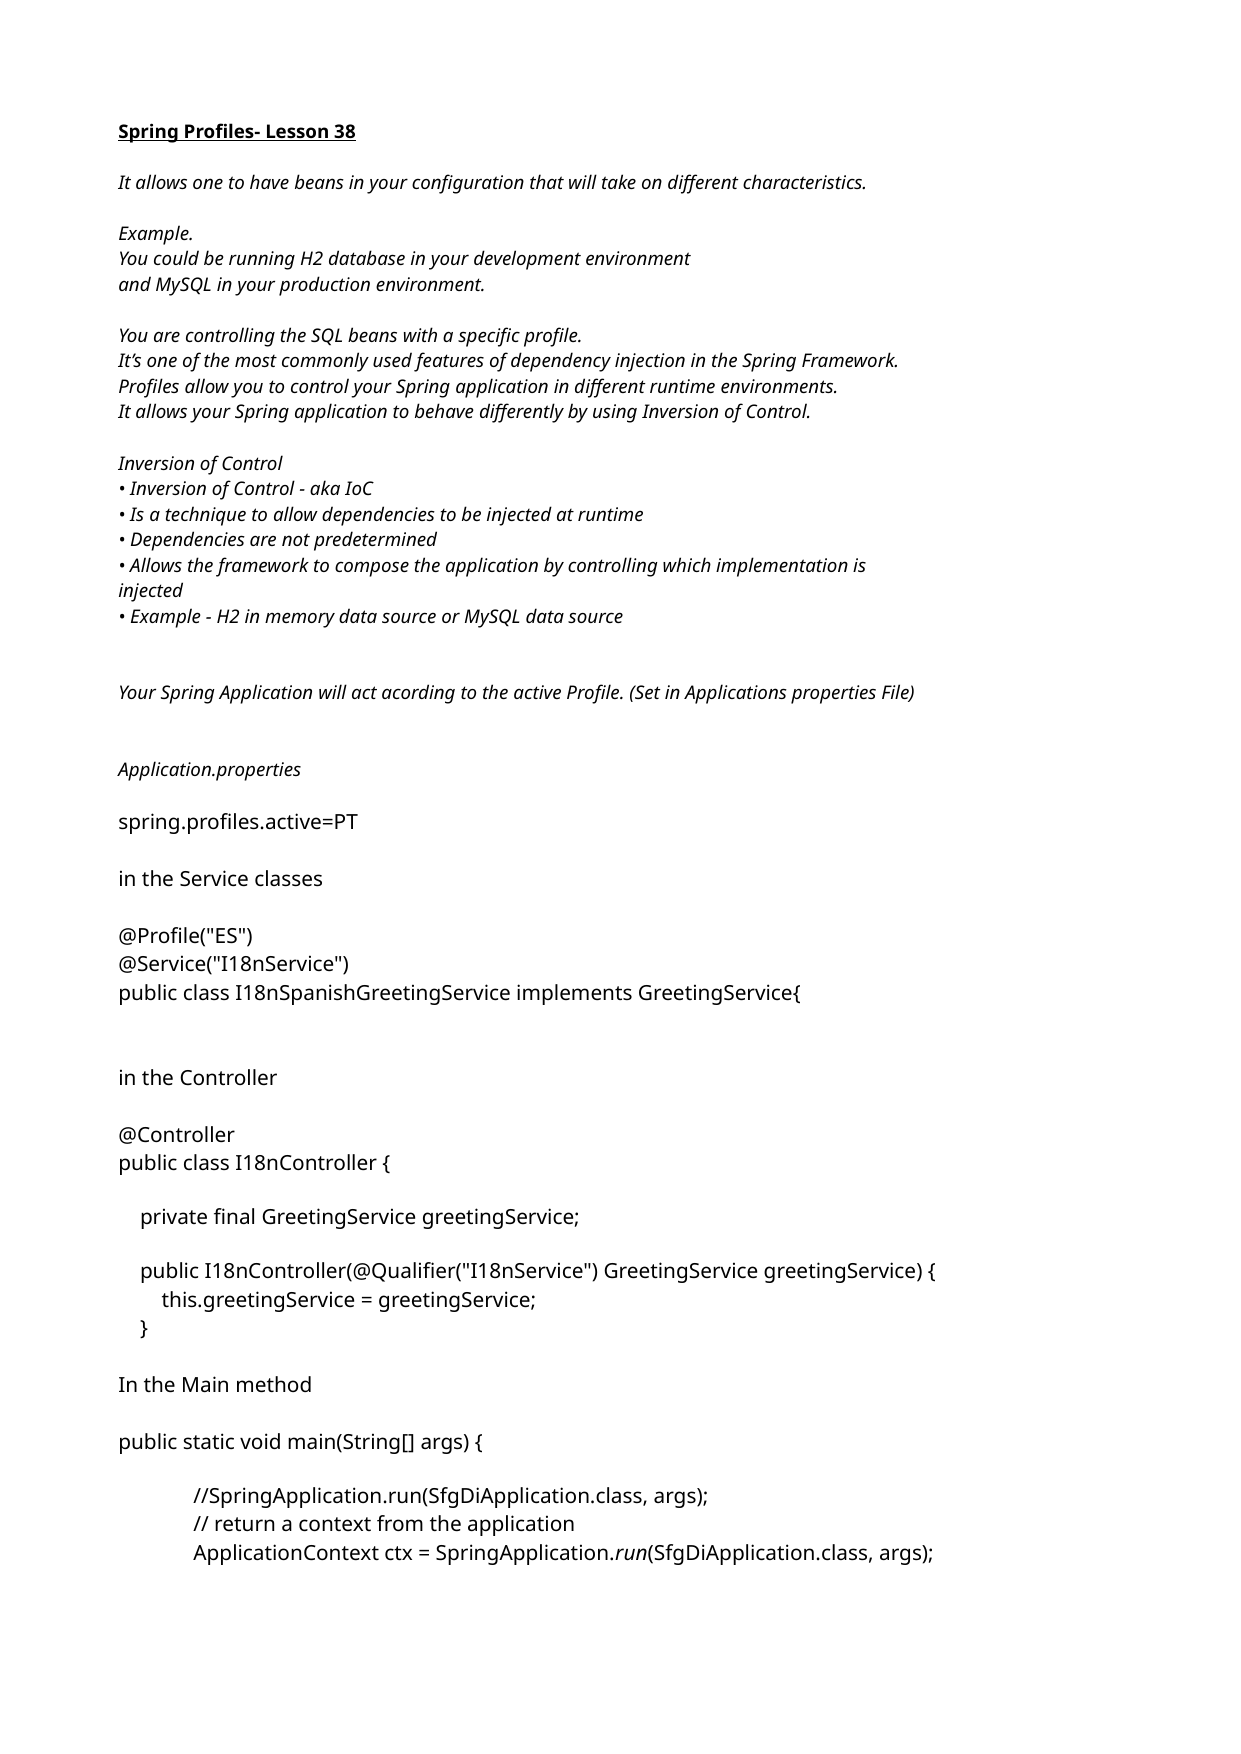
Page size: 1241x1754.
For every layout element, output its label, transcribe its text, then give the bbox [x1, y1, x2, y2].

text It’s one of the most commonly used features of dependency injection in the Spring Framework. [118, 348, 1122, 373]
text @Controller public class I18nController { private final GreetingService greetingService; public I18nController(@Qualifier("I18nService") GreetingService greetingService) { this.greetingService = greetingService; } [118, 1120, 1122, 1342]
text Profiles allow you to control your Spring application in different runtime environments. [118, 373, 1122, 399]
text Inversion of Control [118, 450, 1122, 475]
text • Dependencies are not predetermined [118, 526, 1122, 552]
text • Allows the framework to compose the application by controlling which implementation is [118, 552, 1122, 577]
text • Is a technique to allow dependencies to be injected at runtime [118, 501, 1122, 526]
text • Inversion of Control - aka IoC [118, 475, 1122, 501]
text in the Service classes [118, 864, 1122, 892]
text In the Main method [118, 1370, 1122, 1398]
text public static void main(String[] args) { //SpringApplication.run(SfgDiApplication.class, args); // return a context from the application ApplicationContext ctx = SpringApplication.run(SfgDiApplication.class, args); [118, 1427, 1122, 1592]
text Spring Profiles- Lesson 38 [118, 118, 1122, 144]
text injected [118, 577, 1122, 603]
text You are controlling the SQL beans with a specific profile. [118, 322, 1122, 348]
text Application.properties [118, 756, 1122, 782]
text Your Spring Application will act acording to the active Profile. (Set in Applications properties File) [118, 679, 1122, 705]
text You could be running H2 database in your development environment [118, 246, 1122, 271]
text It allows your Spring application to behave differently by using Inversion of Control. [118, 399, 1122, 424]
text @Profile("ES") @Service("I18nService") public class I18nSpanishGreetingService implements GreetingService{ [118, 921, 1122, 1006]
text Example. [118, 220, 1122, 246]
text and MySQL in your production environment. [118, 271, 1122, 297]
text spring.profiles.active=PT [118, 807, 1122, 836]
text in the Controller [118, 1063, 1122, 1092]
text • Example - H2 in memory data source or MySQL data source [118, 603, 1122, 628]
text It allows one to have beans in your configuration that will take on different characteristics. [118, 169, 1122, 195]
